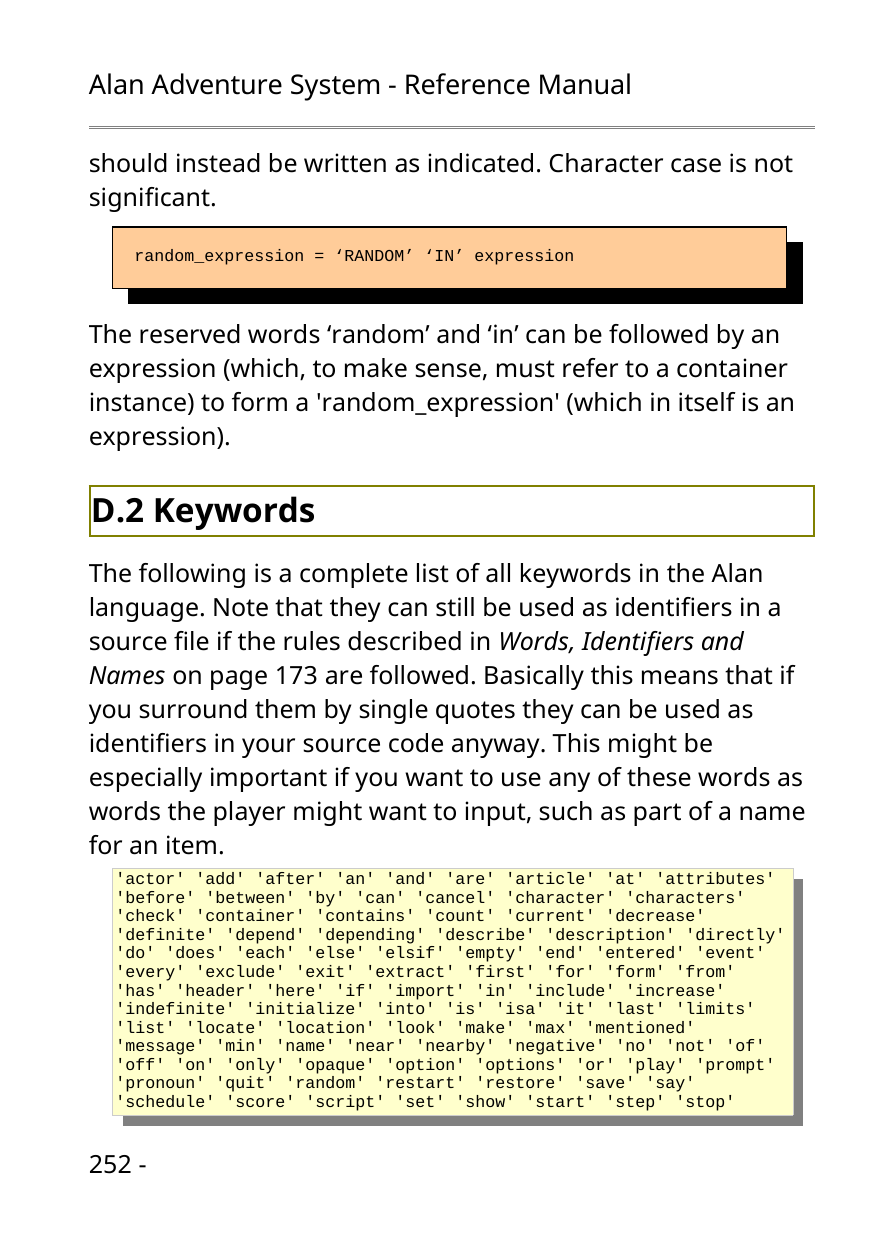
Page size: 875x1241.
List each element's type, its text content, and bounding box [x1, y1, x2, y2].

subtitle Keywords [91, 487, 813, 535]
text The reserved words ‘random’ and ‘in’ can be followed by an expression (which, to make sense, must refer to a container instance) to form a 'random_expression' (which in itself is an expression). [88, 317, 815, 453]
text The following is a complete list of all keywords in the Alan language. Note that they can still be used as identifiers in a source file if the rules described in Words, Identifiers and Names on page 135 are followed. Basically this means that if you surround them by single quotes they can be used as identifiers in your source code anyway. This might be especially important if you want to use any of these words as words the player might want to input, such as part of a name for an item. [88, 556, 815, 862]
text random_expression = ‘RANDOM’ ‘IN’ expression [113, 228, 786, 288]
text should instead be written as indicated. Character case is not significant. [88, 146, 815, 213]
text 'actor' 'add' 'after' 'an' 'and' 'are' 'article' 'at' 'attributes' 'before' 'between' 'by' 'can' 'cancel' 'character' 'characters' 'check' 'container' 'contains' 'count' 'current' 'decrease' 'definite' 'depend' 'depending' 'describe' 'description' 'directly' 'do' 'does' 'each' 'else' 'elsif' 'empty' 'end' 'entered' 'event' 'every' 'exclude' 'exit' 'extract' 'first' 'for' 'form' 'from' 'has' 'header' 'here' 'if' 'import' 'in' 'include' 'increase' 'indefinite' 'initialize' 'into' 'is' 'isa' 'it' 'last' 'limits' 'list' 'locate' 'location' 'look' 'make' 'max' 'mentioned' 'message' 'min' 'name' 'near' 'nearby' 'negative' 'no' 'not' 'of' 'off' 'on' 'only' 'opaque' 'option' 'options' 'or' 'play' 'prompt' 'pronoun' 'quit' 'random' 'restart' 'restore' 'save' 'say' 'schedule' 'score' 'script' 'set' 'show' 'start' 'step' 'stop' [113, 869, 793, 1115]
